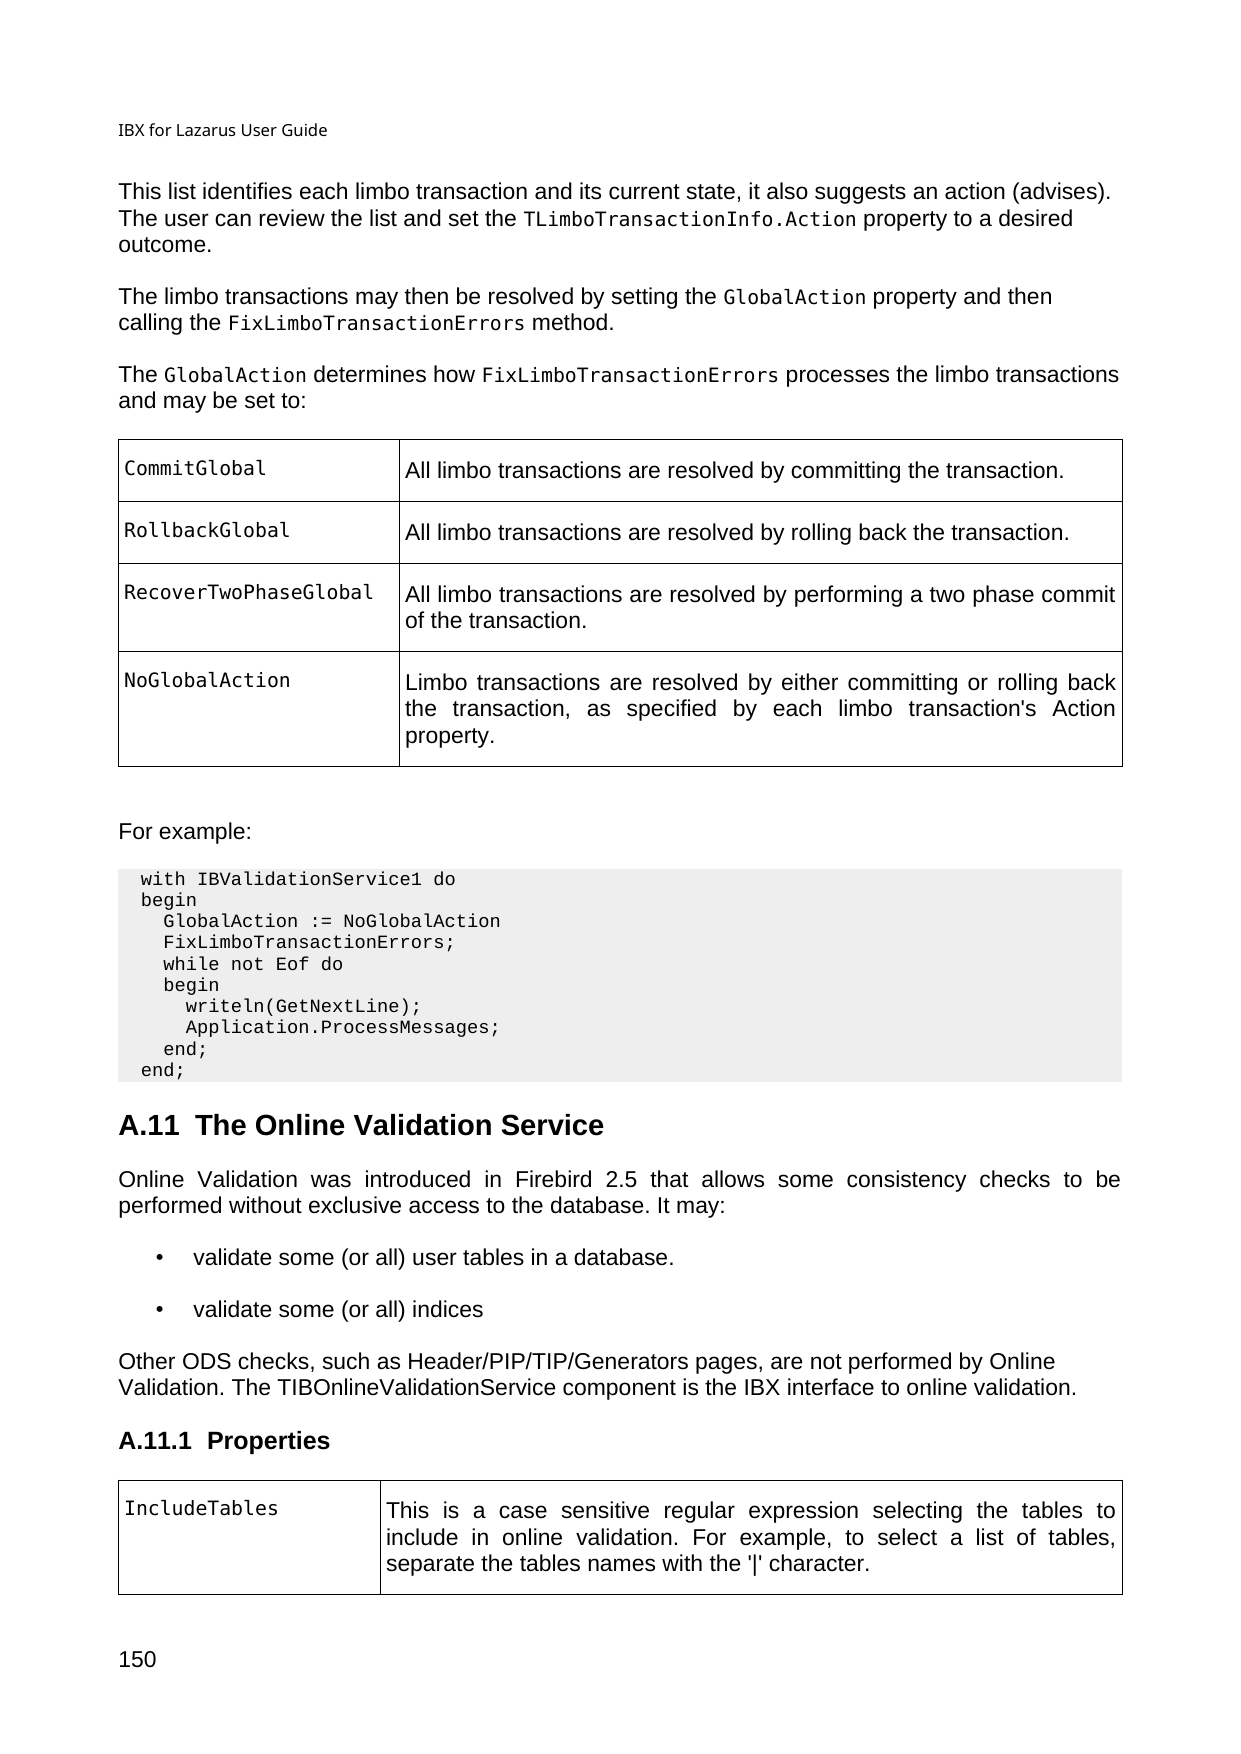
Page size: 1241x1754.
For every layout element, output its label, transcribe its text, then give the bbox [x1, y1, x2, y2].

table_header IncludeTables [119, 1481, 380, 1594]
text For example: [118, 818, 1122, 844]
text writeln(GetNextLine); [118, 997, 1122, 1018]
list validate some (or all) user tables in a database. [156, 1244, 1122, 1270]
subtitle Properties [118, 1426, 1122, 1454]
text FixLimboTransactionErrors; [118, 933, 1122, 954]
table_cell RecoverTwoPhaseGlobal [119, 564, 399, 651]
text begin [118, 891, 1122, 912]
list validate some (or all) indices [156, 1296, 1122, 1322]
text The GlobalAction determines how FixLimboTransactionErrors processes the limbo transactions and may be set to: [118, 361, 1122, 414]
subtitle The Online Validation Service [118, 1108, 1122, 1141]
text end; [118, 1061, 1122, 1082]
text while not Eof do [118, 954, 1122, 976]
text begin [118, 976, 1122, 997]
table_cell NoGlobalAction [119, 652, 399, 766]
table_cell Limbo transactions are resolved by either committing or rolling back the transaction, as specified by each limbo transaction's Action property. [400, 652, 1122, 766]
table_header CommitGlobal [119, 440, 399, 501]
text end; [118, 1039, 1122, 1061]
table_cell All limbo transactions are resolved by rolling back the transaction. [400, 502, 1122, 563]
table_cell RollbackGlobal [119, 502, 399, 563]
table_header This is a case sensitive regular expression selecting the tables to include in online validation. For example, to select a list of tables, separate the tables names with the '|' character. [381, 1481, 1122, 1594]
text This list identifies each limbo transaction and its current state, it also suggests an action (advises). The user can review the list and set the TLimboTransactionInfo.Action property to a desired outcome. [118, 178, 1122, 257]
text The limbo transactions may then be resolved by setting the GlobalAction property and then calling the FixLimboTransactionErrors method. [118, 283, 1122, 335]
table_header All limbo transactions are resolved by committing the transaction. [400, 440, 1122, 501]
text Other ODS checks, such as Header/PIP/TIP/Generators pages, are not performed by Online Validation. The TIBOnlineValidationService component is the IBX interface to online validation. [118, 1348, 1122, 1400]
text Online Validation was introduced in Firebird 2.5 that allows some consistency checks to be performed without exclusive access to the database. It may: [118, 1166, 1122, 1219]
text with IBValidationService1 do [118, 869, 1122, 891]
text Application.ProcessMessages; [118, 1018, 1122, 1039]
table_cell All limbo transactions are resolved by performing a two phase commit of the transaction. [400, 564, 1122, 651]
text GlobalAction := NoGlobalAction [118, 912, 1122, 933]
